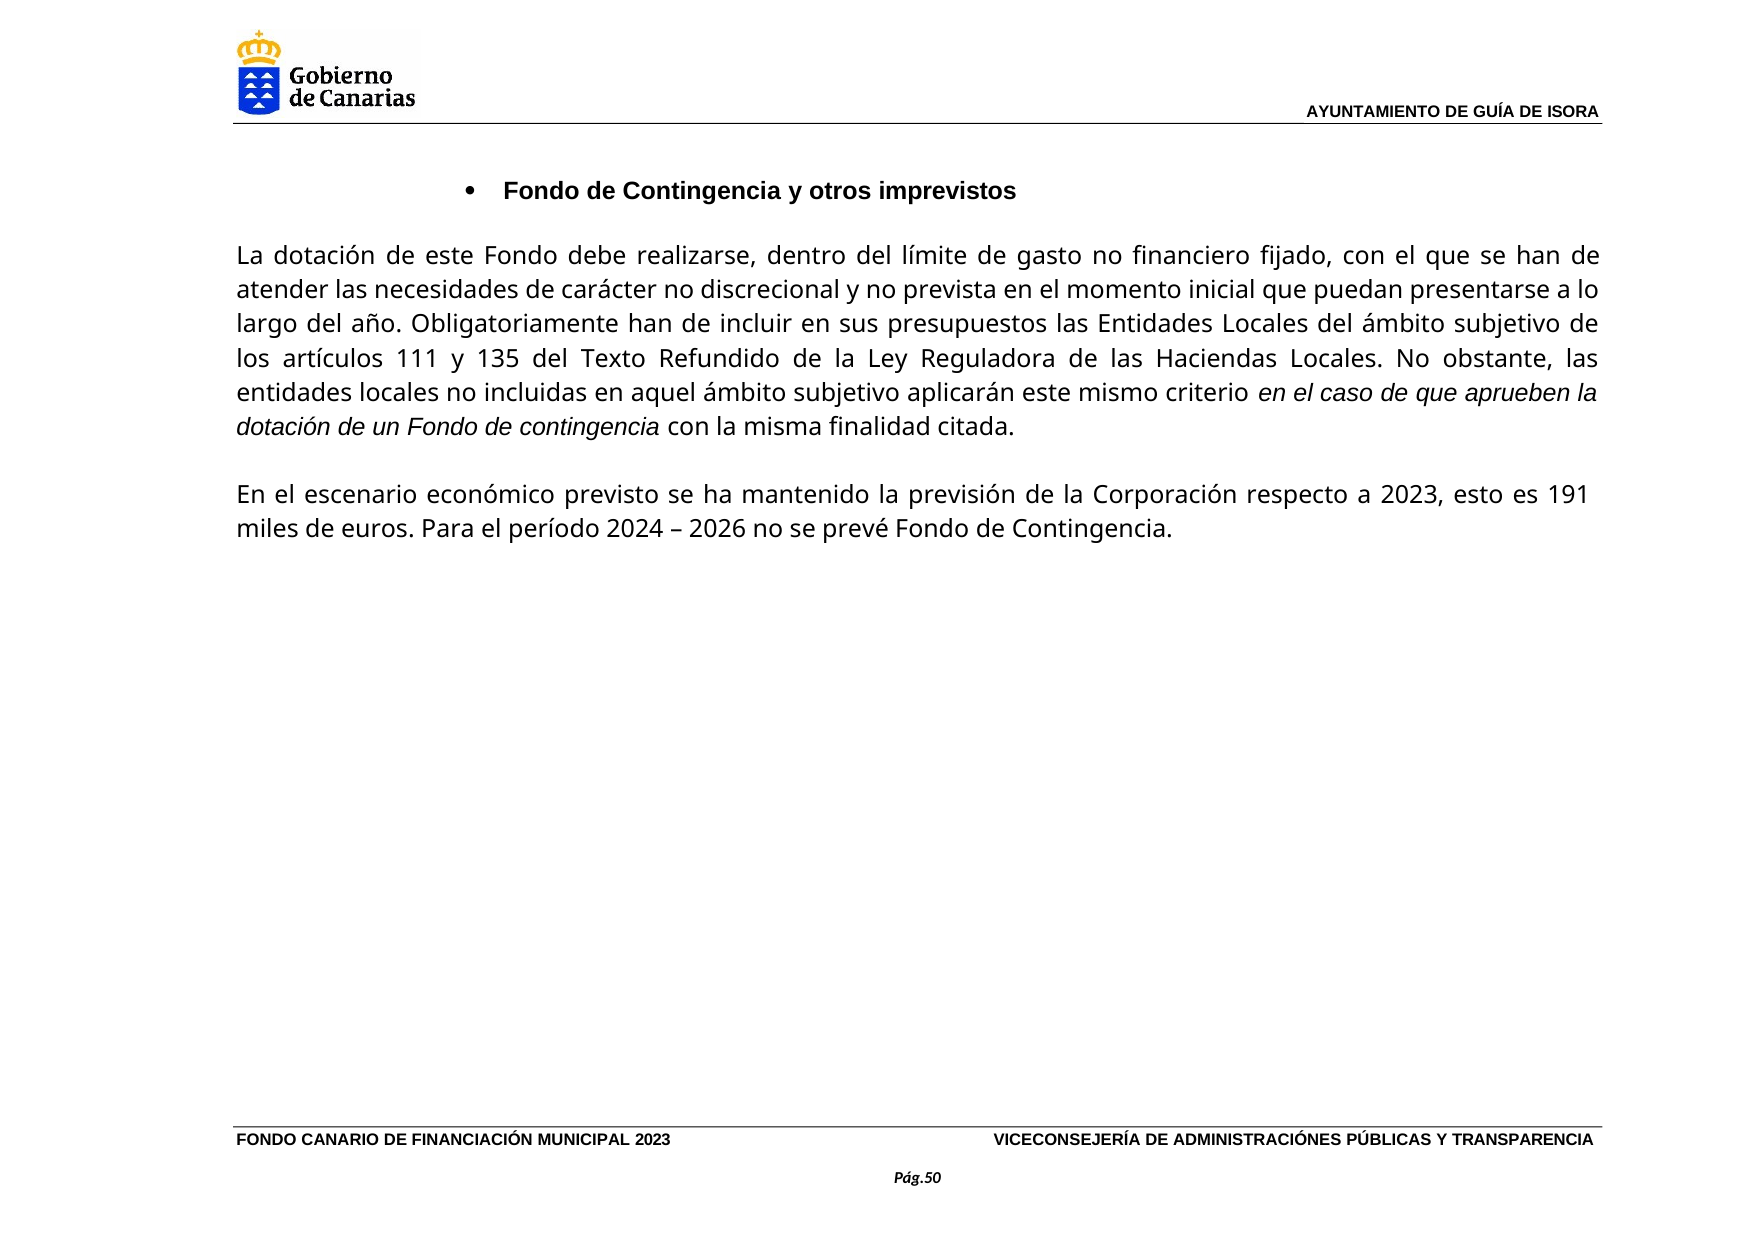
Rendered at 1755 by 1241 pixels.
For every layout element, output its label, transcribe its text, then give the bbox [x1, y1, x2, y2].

text En el escenario económico previsto se ha mantenido la previsión de la Corporación respecto a 2023, esto es 191 miles de euros. Para el período 2024 – 2026 no se prevé Fondo de Contingencia. [236, 476, 1591, 544]
list Fondo de Contingencia y otros imprevistos [466, 176, 1636, 204]
text La dotación de este Fondo debe realizarse, dentro del límite de gasto no financiero fijado, con el que se han de atender las necesidades de carácter no discrecional y no prevista en el momento inicial que puedan presentarse a lo largo del año. Obligatoriamente han de incluir en sus presupuestos las Entidades Locales del ámbito subjetivo de los artículos 111 y 135 del Texto Refundido de la Ley Reguladora de las Haciendas Locales. No obstante, las entidades locales no incluidas en aquel ámbito subjetivo aplicarán este mismo criterio en el caso de que aprueben la dotación de un Fondo de contingencia con la misma finalidad citada. [236, 238, 1600, 442]
